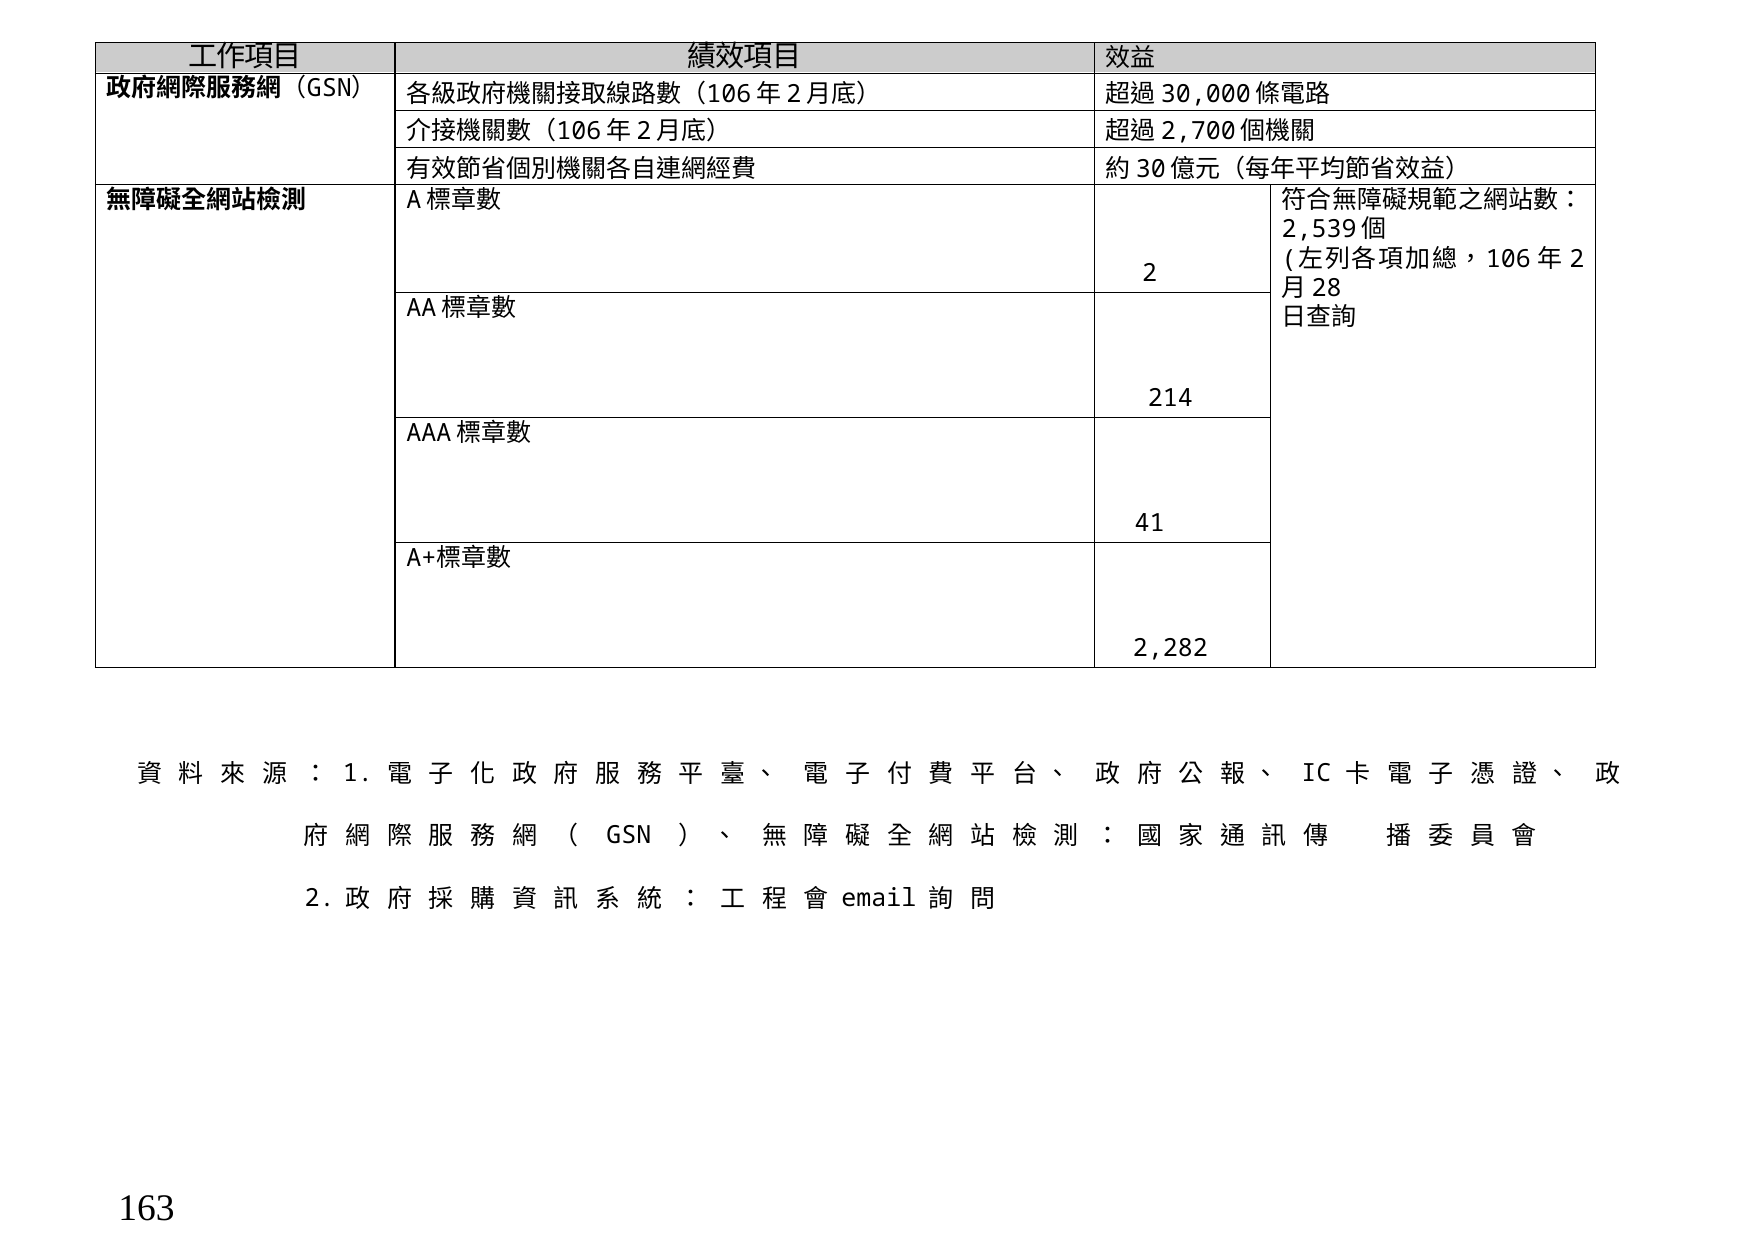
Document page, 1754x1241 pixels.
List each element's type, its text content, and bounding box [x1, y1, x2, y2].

text 2.政府採購資訊系統：工程會email詢問 [128, 855, 1628, 917]
table_cell 2,282 [1095, 543, 1270, 667]
table_cell AA標章數 [396, 293, 1094, 417]
table_cell 超過2,700個機關 [1095, 111, 1595, 147]
table_cell 各級政府機關接取線路數（106年2月底） [396, 74, 1094, 110]
table_cell 政府網際服務網（GSN） [96, 74, 394, 184]
table_cell 約30億元（每年平均節省效益） [1095, 148, 1595, 184]
table_header 效益 [1095, 43, 1595, 72]
table_cell 有效節省個別機關各自連網經費 [396, 148, 1094, 184]
table_cell 2 [1095, 185, 1270, 292]
table_cell A+標章數 [396, 543, 1094, 667]
table_cell 41 [1095, 418, 1270, 542]
table_cell A標章數 [396, 185, 1094, 292]
table_cell 超過30,000條電路 [1095, 74, 1595, 110]
table_header 工作項目 [96, 43, 394, 72]
table_cell AAA標章數 [396, 418, 1094, 542]
table_cell 符合無障礙規範之網站數：2,539個 (左列各項加總，106年2月28 日查詢 [1271, 185, 1595, 667]
table_cell 214 [1095, 293, 1270, 417]
table_header 績效項目 [396, 43, 1094, 72]
table_cell 無障礙全網站檢測 [96, 185, 394, 667]
table_cell 介接機關數（106年2月底） [396, 111, 1094, 147]
text 資料來源：1.電子化政府服務平臺、電子付費平台、政府公報、IC卡電子憑證、政府網際服務網（GSN）、無障礙全網站檢測：國家通訊傳 播委員會 [128, 730, 1628, 855]
